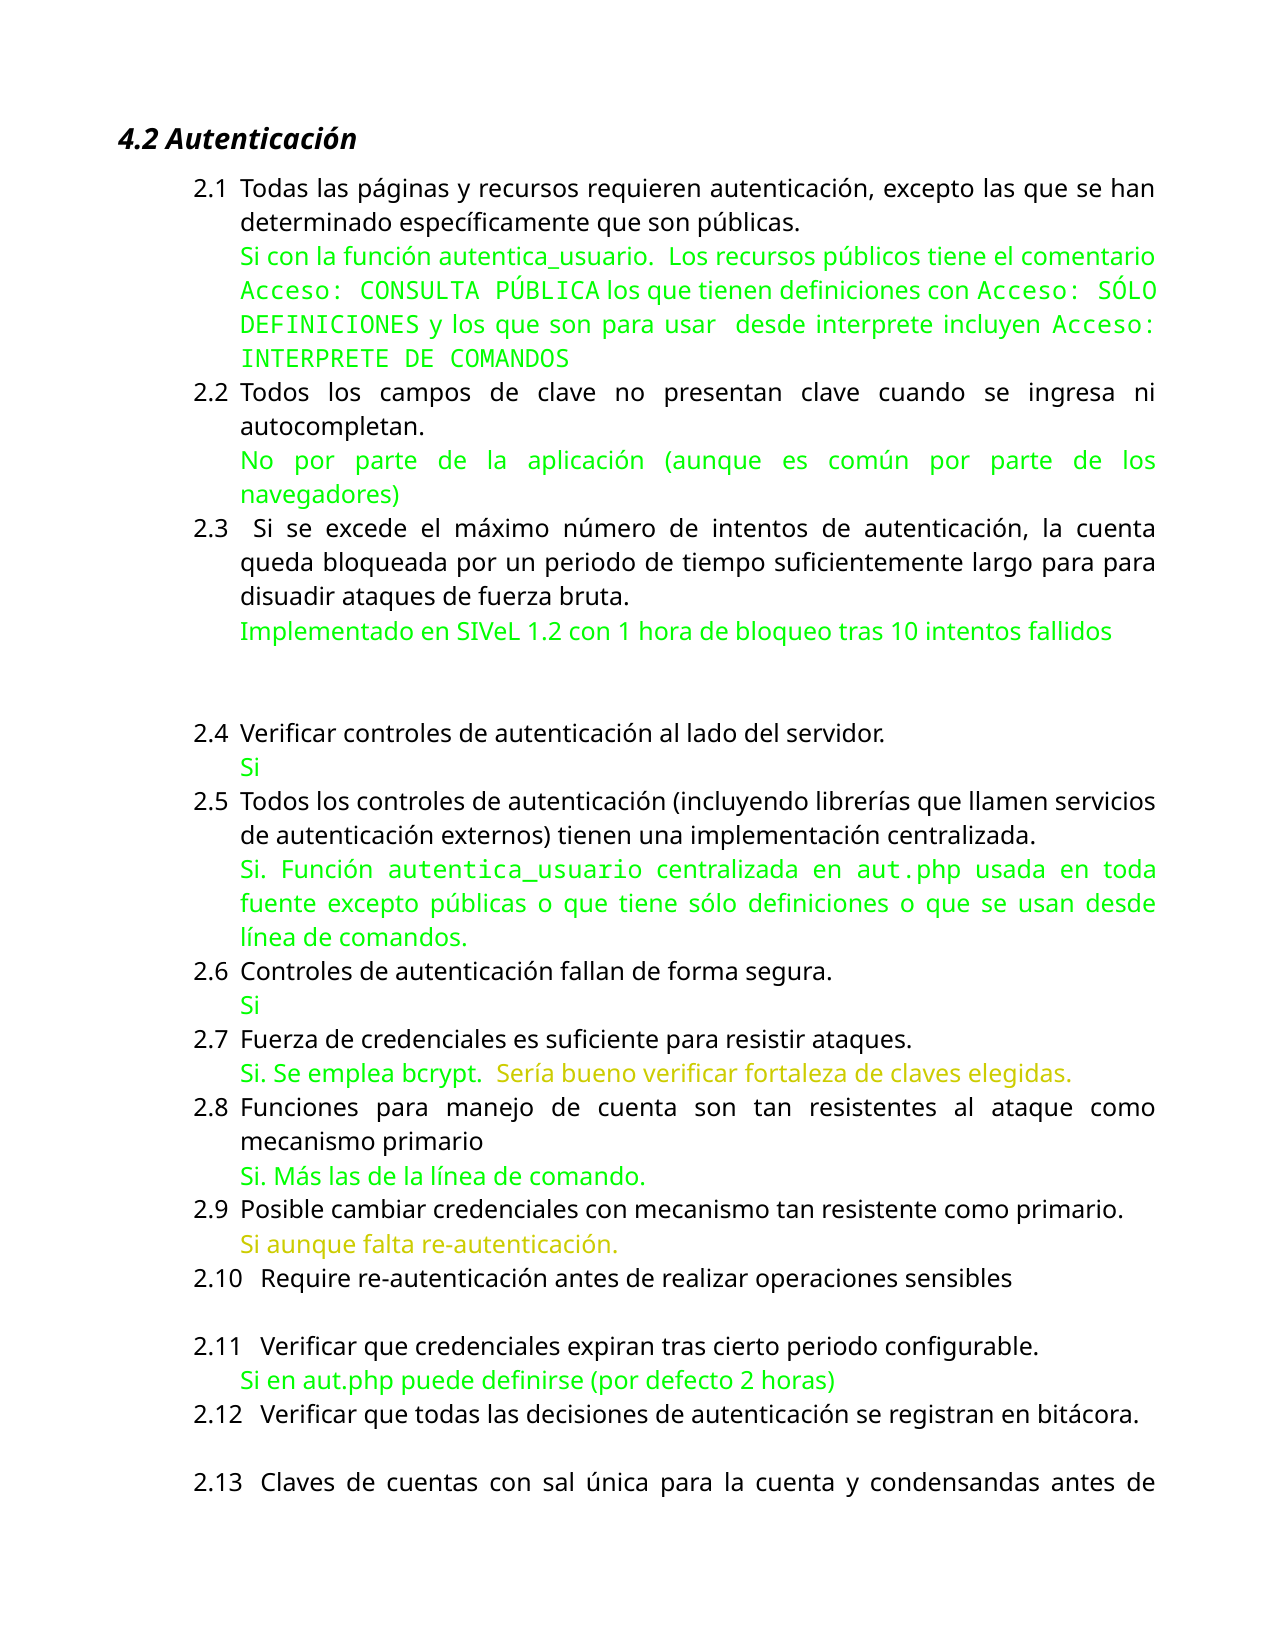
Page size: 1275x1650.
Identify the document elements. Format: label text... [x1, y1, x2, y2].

list Si con la función autentica_usuario. Los recursos públicos tiene el comentario Acceso: CONSULTA PÚBLICA los que tienen definiciones con Acceso: SÓLO DEFINICIONES y los que son para usar desde interprete incluyen Acceso: INTERPRETE DE COMANDOS [193, 238, 1157, 375]
list Si [193, 749, 1157, 783]
list Verificar que credenciales expiran tras cierto periodo configurable. [193, 1328, 1157, 1362]
list Si [193, 988, 1157, 1022]
list Todos los campos de clave no presentan clave cuando se ingresa ni autocompletan. [193, 375, 1157, 443]
list Todas las páginas y recursos requieren autenticación, excepto las que se han determinado específicamente que son públicas. [193, 170, 1157, 238]
list Controles de autenticación fallan de forma segura. [193, 954, 1157, 988]
list Implementado en SIVeL 1.2 con 1 hora de bloqueo tras 10 intentos fallidos [193, 613, 1157, 647]
subtitle 4.2 Autenticación [118, 118, 1157, 158]
list Posible cambiar credenciales con mecanismo tan resistente como primario. [193, 1192, 1157, 1226]
list Fuerza de credenciales es suficiente para resistir ataques. [193, 1022, 1157, 1056]
list Verificar controles de autenticación al lado del servidor. [193, 715, 1157, 749]
list Si. Más las de la línea de comando. [193, 1158, 1157, 1192]
list No por parte de la aplicación (aunque es común por parte de los navegadores) [193, 443, 1157, 511]
list Funciones para manejo de cuenta son tan resistentes al ataque como mecanismo primario [193, 1090, 1157, 1158]
list Verificar que todas las decisiones de autenticación se registran en bitácora. [193, 1397, 1157, 1431]
list Si aunque falta re-autenticación. [193, 1226, 1157, 1260]
list Si se excede el máximo número de intentos de autenticación, la cuenta queda bloqueada por un periodo de tiempo suficientemente largo para para disuadir ataques de fuerza bruta. [193, 511, 1157, 613]
list Si. Función autentica_usuario centralizada en aut.php usada en toda fuente excepto públicas o que tiene sólo definiciones o que se usan desde línea de comandos. [193, 852, 1157, 954]
list Todos los controles de autenticación (incluyendo librerías que llamen servicios de autenticación externos) tienen una implementación centralizada. [193, 783, 1157, 852]
list Require re-autenticación antes de realizar operaciones sensibles [193, 1260, 1157, 1294]
list Si en aut.php puede definirse (por defecto 2 horas) [193, 1362, 1157, 1397]
list Si. Se emplea bcrypt. Sería bueno verificar fortaleza de claves elegidas. [193, 1056, 1157, 1090]
list Claves de cuentas con sal única para la cuenta y condensandas antes de [193, 1465, 1157, 1499]
